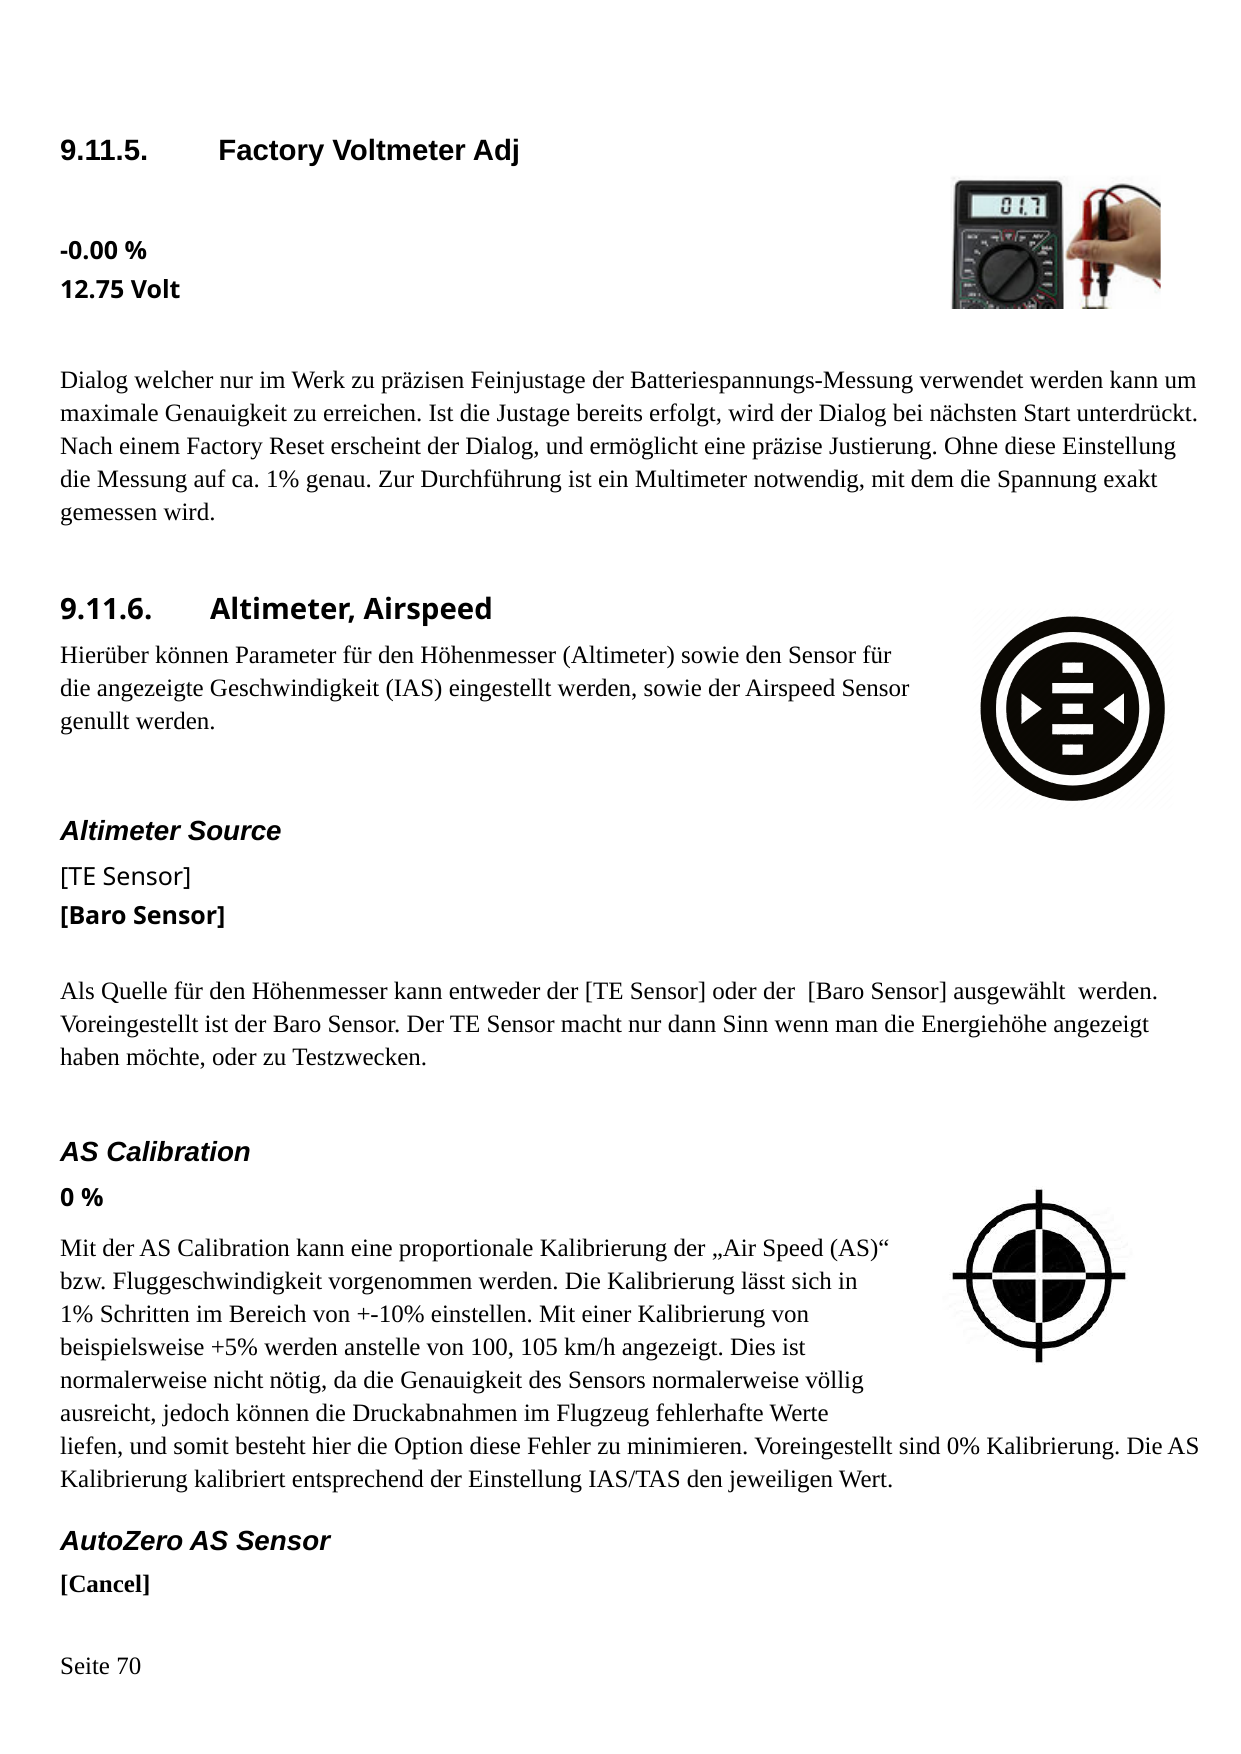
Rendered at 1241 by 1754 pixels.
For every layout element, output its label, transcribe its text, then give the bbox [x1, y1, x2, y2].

text [Baro Sensor] [60, 898, 1207, 932]
subtitle AS Calibration [60, 1135, 1207, 1167]
picture [943, 173, 1161, 309]
text Hierüber können Parameter für den Höhenmesser (Altimeter) sowie den Sensor für die angezeigte Geschwindigkeit (IAS) eingestellt werden, sowie der Airspeed Sensor genullt werden. [60, 640, 970, 735]
text Als Quelle für den Höhenmesser kann entweder der [TE Sensor] oder der [Baro Sensor] ausgewählt werden. Voreingestellt ist der Baro Sensor. Der TE Sensor macht nur dann Sinn wenn man die Energiehöhe angezeigt haben möchte, oder zu Testzwecken. [60, 976, 1207, 1071]
subtitle Altimeter, Airspeed [60, 588, 1207, 628]
picture [942, 1179, 1135, 1372]
text [1135, 1179, 1207, 1213]
text [Cancel] [60, 1569, 1207, 1598]
text Mit der AS Calibration kann eine proportionale Kalibrierung der „Air Speed (AS)“ bzw. Fluggeschwindigkeit vorgenommen werden. Die Kalibrierung lässt sich in 1% Schritten im Bereich von +-10% einstellen. Mit einer Kalibrierung von beispielsweise +5% werden anstelle von 100, 105 km/h angezeigt. Dies ist normalerweise nicht nötig, da die Genauigkeit des Sensors normalerweise völlig ausreicht, jedoch können die Druckabnahmen im Flugzeug fehlerhafte Werte liefen, und somit besteht hier die Option diese Fehler zu minimieren. Voreingestellt sind 0% Kalibrierung. Die AS Kalibrierung kalibriert entsprechend der Einstellung IAS/TAS den jeweiligen Wert. [60, 1233, 1207, 1493]
text [1161, 233, 1207, 267]
text Dialog welcher nur im Werk zu präzisen Feinjustage der Batteriespannungs-Messung verwendet werden kann um maximale Genauigkeit zu erreichen. Ist die Justage bereits erfolgt, wird der Dialog bei nächsten Start unterdrückt. Nach einem Factory Reset erscheint der Dialog, und ermöglicht eine präzise Justierung. Ohne diese Einstellung die Messung auf ca. 1% genau. Zur Durchführung ist ein Multimeter notwendig, mit dem die Spannung exakt gemessen wird. [60, 365, 1207, 526]
text -0.00 % [60, 233, 943, 267]
text 0 % [60, 1179, 942, 1213]
text [1161, 272, 1207, 306]
text [TE Sensor] [60, 858, 1207, 892]
subtitle Factory Voltmeter Adj [60, 133, 1207, 166]
subtitle Altimeter Source [60, 814, 1207, 846]
picture [970, 606, 1175, 811]
subtitle AutoZero AS Sensor [60, 1524, 1207, 1556]
text 12.75 Volt [60, 272, 943, 306]
